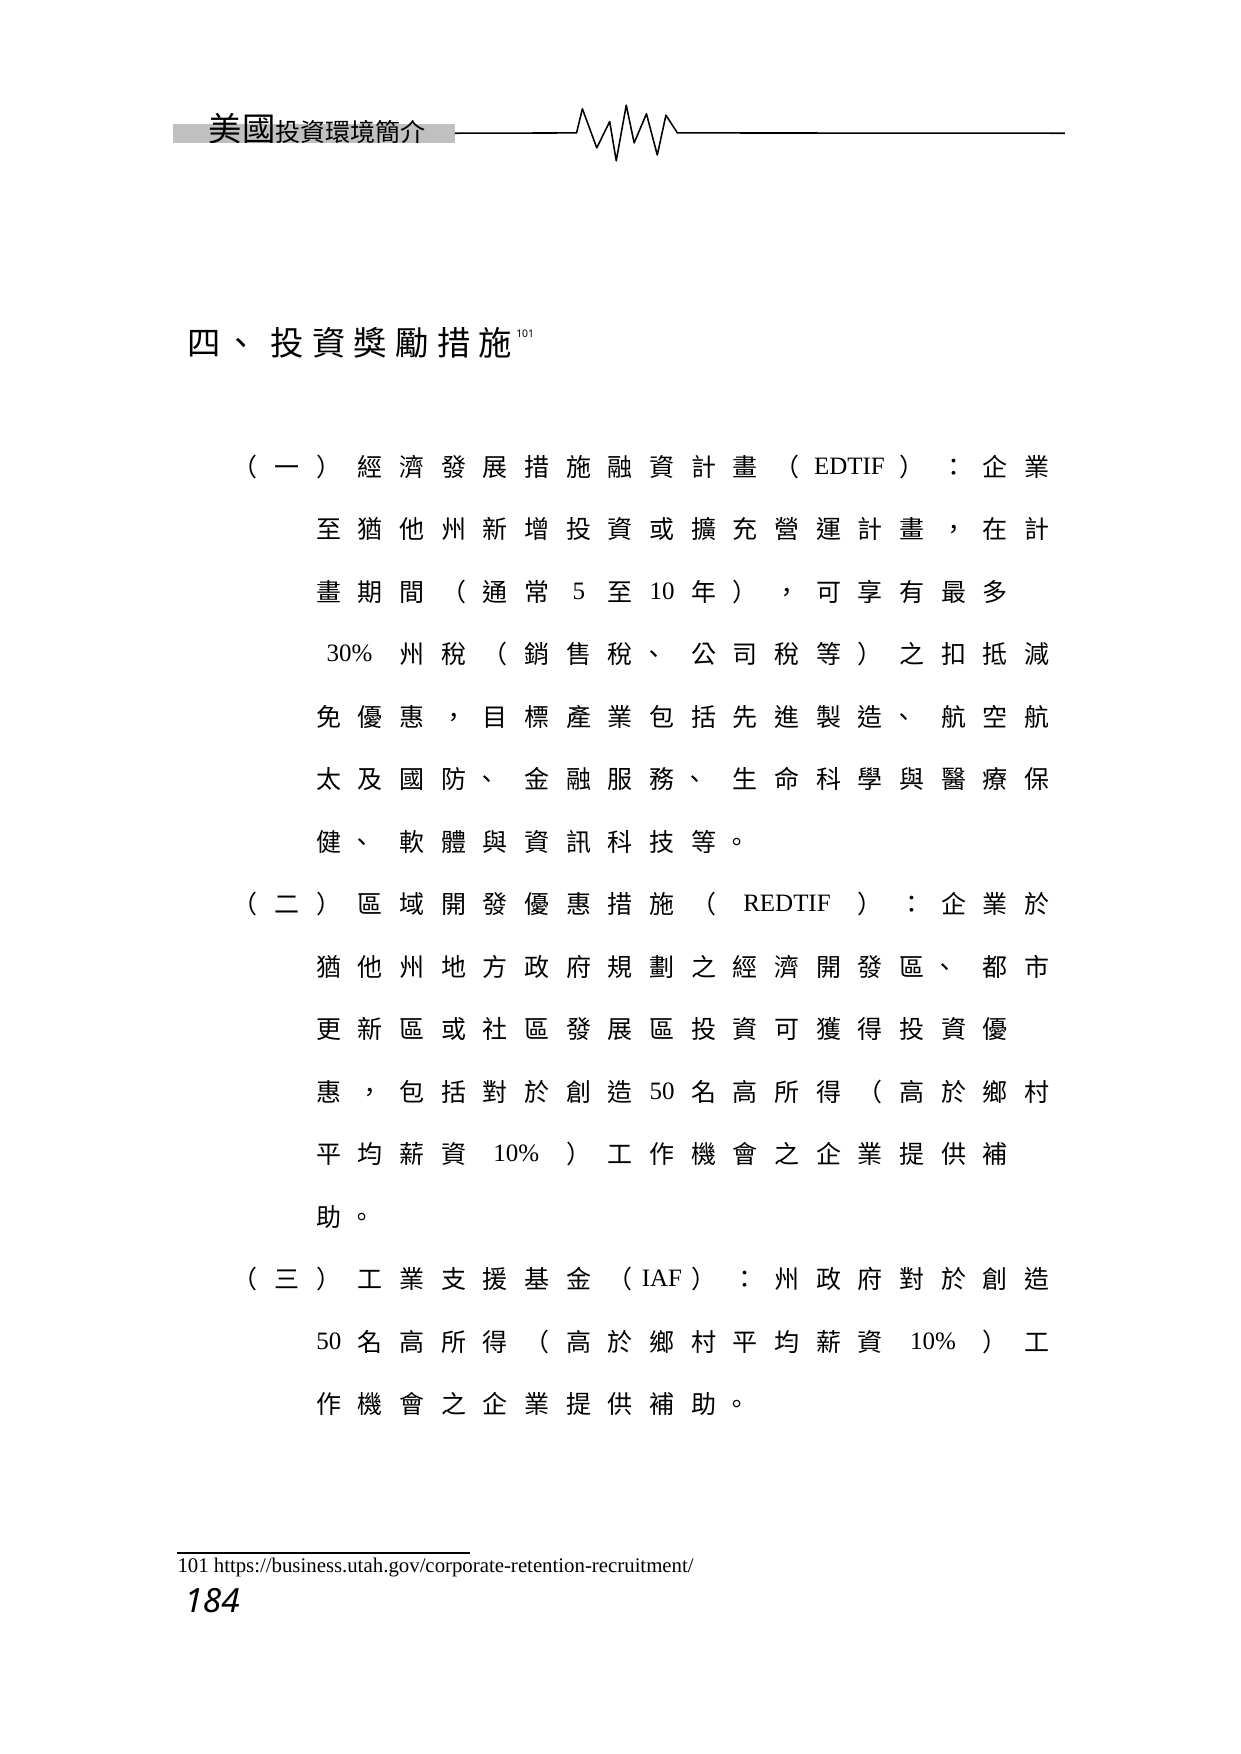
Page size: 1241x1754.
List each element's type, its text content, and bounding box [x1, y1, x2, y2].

text （一）經濟發展措施融資計畫（EDTIF）：企業至猶他州新增投資或擴充營運計畫，在計畫期間（通常5至10年），可享有最多30%州稅（銷售稅、公司稅等）之扣抵減免優惠，目標產業包括先進製造、航空航太及國防、金融服務、生命科學與醫療保健、軟體與資訊科技等。 [207, 424, 1058, 861]
text （三）工業支援基金（IAF）：州政府對於創造50名高所得（高於鄉村平均薪資10%）工作機會之企業提供補助。 [207, 1236, 1058, 1424]
text https://business.utah.gov/corporate-retention-recruitment/ [177, 1553, 1063, 1577]
text （二）區域開發優惠措施（REDTIF）：企業於猶他州地方政府規劃之經濟開發區、都市更新區或社區發展區投資可獲得投資優惠，包括對於創造50名高所得（高於鄉村平均薪資10%）工作機會之企業提供補助。 [207, 861, 1058, 1236]
text 四、投資獎勵措施 [183, 299, 1058, 361]
